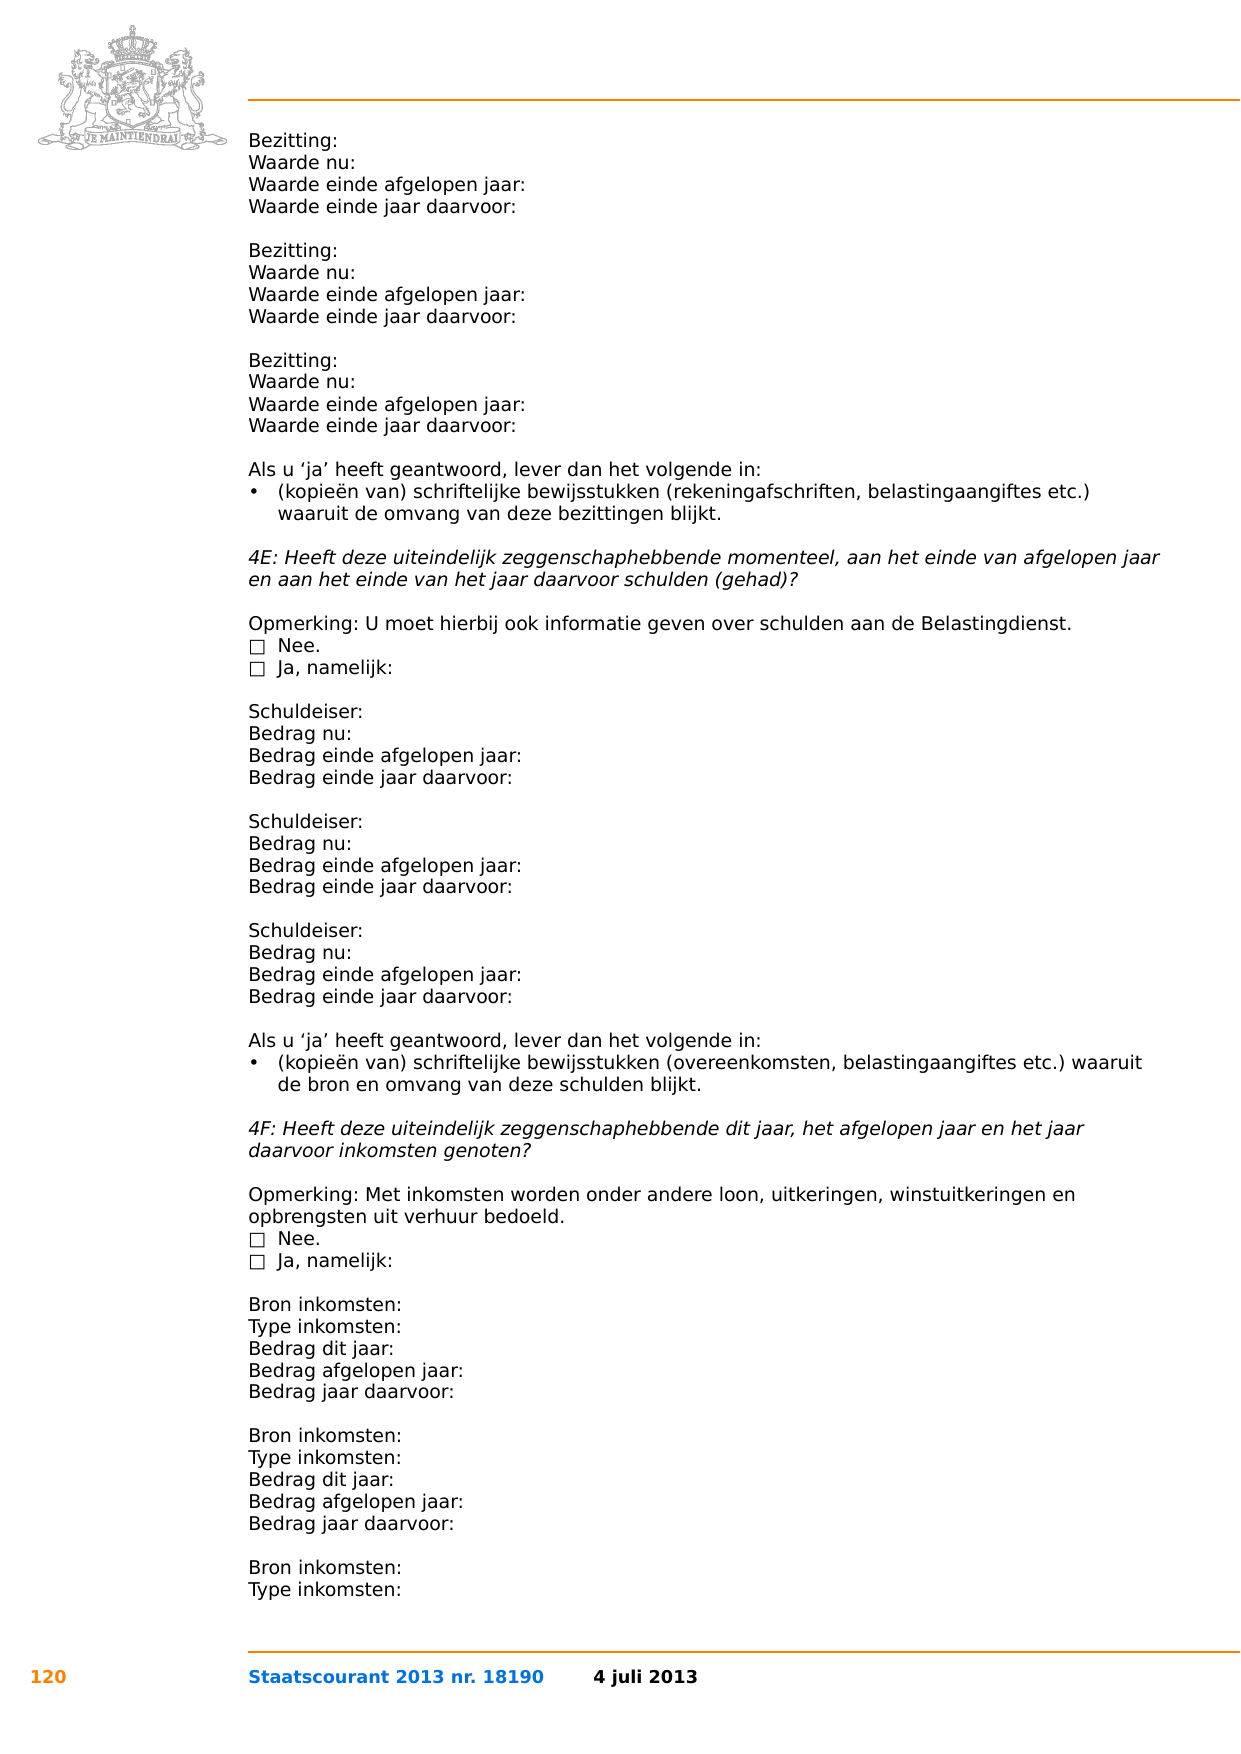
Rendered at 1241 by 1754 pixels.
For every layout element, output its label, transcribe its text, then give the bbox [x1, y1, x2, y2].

text Bron inkomsten: [248, 1425, 1163, 1447]
text Waarde einde jaar daarvoor: [248, 415, 1163, 437]
subtitle 4E: Heeft deze uiteindelijk zeggenschaphebbende momenteel, aan het einde van afgelopen jaar en aan het einde van het jaar daarvoor schulden (gehad)? [248, 547, 1163, 591]
text Bedrag dit jaar: [248, 1337, 1163, 1359]
text Bedrag nu: [248, 723, 1163, 745]
text Waarde einde afgelopen jaar: [248, 393, 1163, 415]
text Type inkomsten: [248, 1316, 1163, 1337]
text Als u ‘ja’ heeft geantwoord, lever dan het volgende in: [248, 1030, 1163, 1052]
text Bedrag dit jaar: [248, 1469, 1163, 1491]
text Bedrag einde jaar daarvoor: [248, 876, 1163, 898]
text Bedrag einde jaar daarvoor: [248, 767, 1163, 789]
text Bedrag jaar daarvoor: [248, 1513, 1163, 1535]
text • (kopieën van) schriftelijke bewijsstukken (overeenkomsten, belastingaangiftes etc.) waaruit de bron en omvang van deze schulden blijkt. [248, 1052, 1163, 1096]
text Bedrag einde afgelopen jaar: [248, 964, 1163, 986]
text Waarde nu: [248, 371, 1163, 393]
text Als u ‘ja’ heeft geantwoord, lever dan het volgende in: [248, 459, 1163, 481]
text Type inkomsten: [248, 1579, 1163, 1601]
text Bron inkomsten: [248, 1557, 1163, 1579]
text Bezitting: [248, 349, 1163, 371]
text Waarde einde jaar daarvoor: [248, 306, 1163, 328]
text Waarde nu: [248, 152, 1163, 174]
text Bedrag einde afgelopen jaar: [248, 745, 1163, 767]
text Waarde einde jaar daarvoor: [248, 196, 1163, 218]
text Bedrag afgelopen jaar: [248, 1491, 1163, 1513]
text Bedrag afgelopen jaar: [248, 1359, 1163, 1381]
text Bezitting: [248, 130, 1163, 152]
text Bedrag einde afgelopen jaar: [248, 854, 1163, 876]
text Opmerking: Met inkomsten worden onder andere loon, uitkeringen, winstuitkeringen en opbrengsten uit verhuur bedoeld. [248, 1184, 1163, 1228]
picture [38, 25, 227, 150]
text Bron inkomsten: [248, 1293, 1163, 1316]
text Bedrag jaar daarvoor: [248, 1381, 1163, 1403]
text • (kopieën van) schriftelijke bewijsstukken (rekeningafschriften, belastingaangiftes etc.) waaruit de omvang van deze bezittingen blijkt. [248, 481, 1163, 525]
text Type inkomsten: [248, 1447, 1163, 1469]
text Schuldeiser: [248, 811, 1163, 832]
text Bedrag einde jaar daarvoor: [248, 986, 1163, 1008]
subtitle 4F: Heeft deze uiteindelijk zeggenschaphebbende dit jaar, het afgelopen jaar en het jaar daarvoor inkomsten genoten? [248, 1118, 1163, 1162]
text □ Ja, namelijk: [248, 1250, 1163, 1272]
text Schuldeiser: [248, 701, 1163, 723]
text Waarde nu: [248, 262, 1163, 284]
text Waarde einde afgelopen jaar: [248, 174, 1163, 196]
text Bedrag nu: [248, 942, 1163, 964]
text Opmerking: U moet hierbij ook informatie geven over schulden aan de Belastingdienst. [248, 613, 1163, 635]
text Waarde einde afgelopen jaar: [248, 284, 1163, 306]
text □ Nee. [248, 635, 1163, 657]
text □ Ja, namelijk: [248, 657, 1163, 679]
text Bedrag nu: [248, 832, 1163, 854]
text Bezitting: [248, 240, 1163, 262]
text □ Nee. [248, 1228, 1163, 1250]
text Schuldeiser: [248, 920, 1163, 942]
